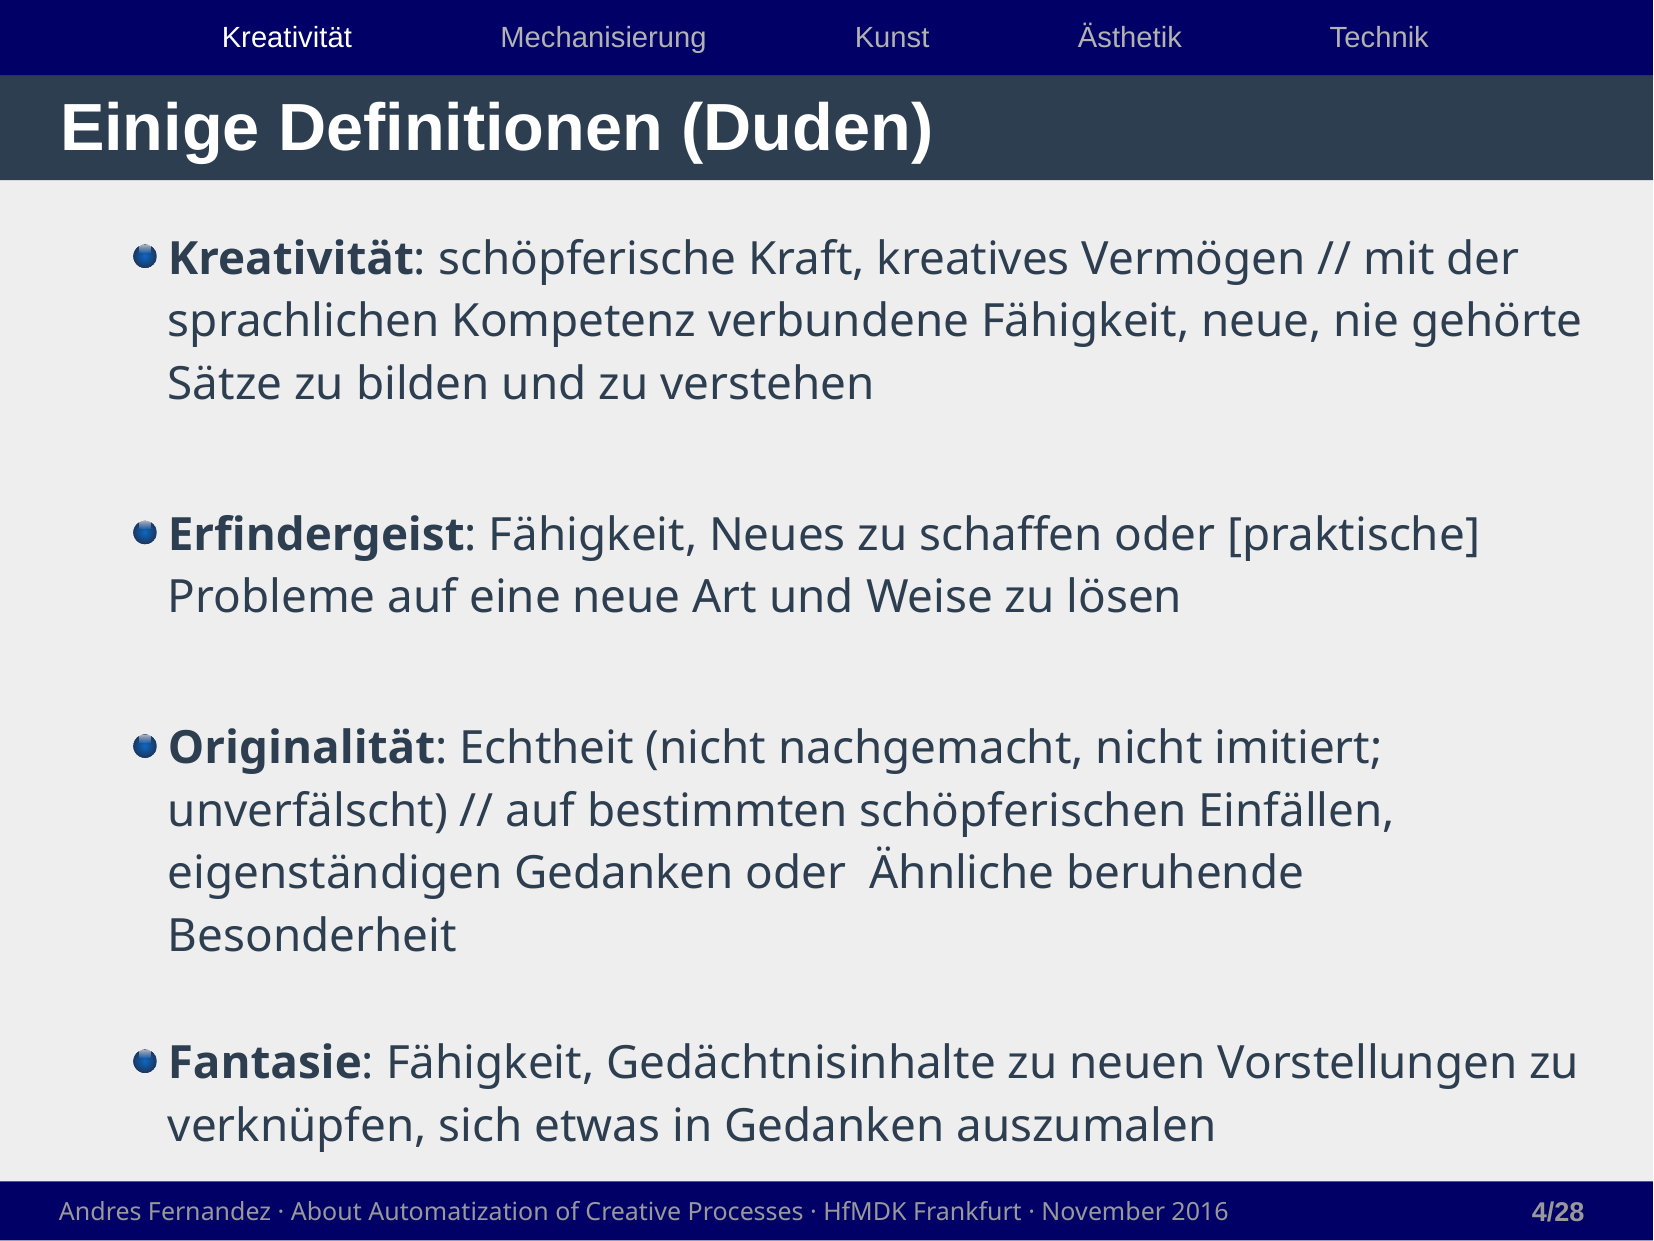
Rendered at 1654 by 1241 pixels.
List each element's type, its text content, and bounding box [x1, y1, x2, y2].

subtitle Kreativität: schöpferische Kraft, kreatives Vermögen // mit der sprachlichen Kompetenz verbundene Fähigkeit, neue, nie gehörte Sätze zu bilden und zu verstehen Erfindergeist: Fähigkeit, Neues zu schaffen oder [praktische] Probleme auf eine neue Art und Weise zu lösen Originalität: Echtheit (nicht nachgemacht, nicht imitiert; unverfälscht) // auf bestimmten schöpferischen Einfällen, eigenständigen Gedanken oder Ähnliche beruhende Besonderheit Fantasie: Fähigkeit, Gedächtnisinhalte zu neuen Vorstellungen zu verknüpfen, sich etwas in Gedanken auszumalen [58, 225, 1594, 1141]
text_box Kreativität Mechanisierung Kunst Ästhetik Technik [0, 0, 1653, 76]
text_box [385, 551, 451, 622]
title Einige Definitionen (Duden) [59, 76, 1594, 181]
